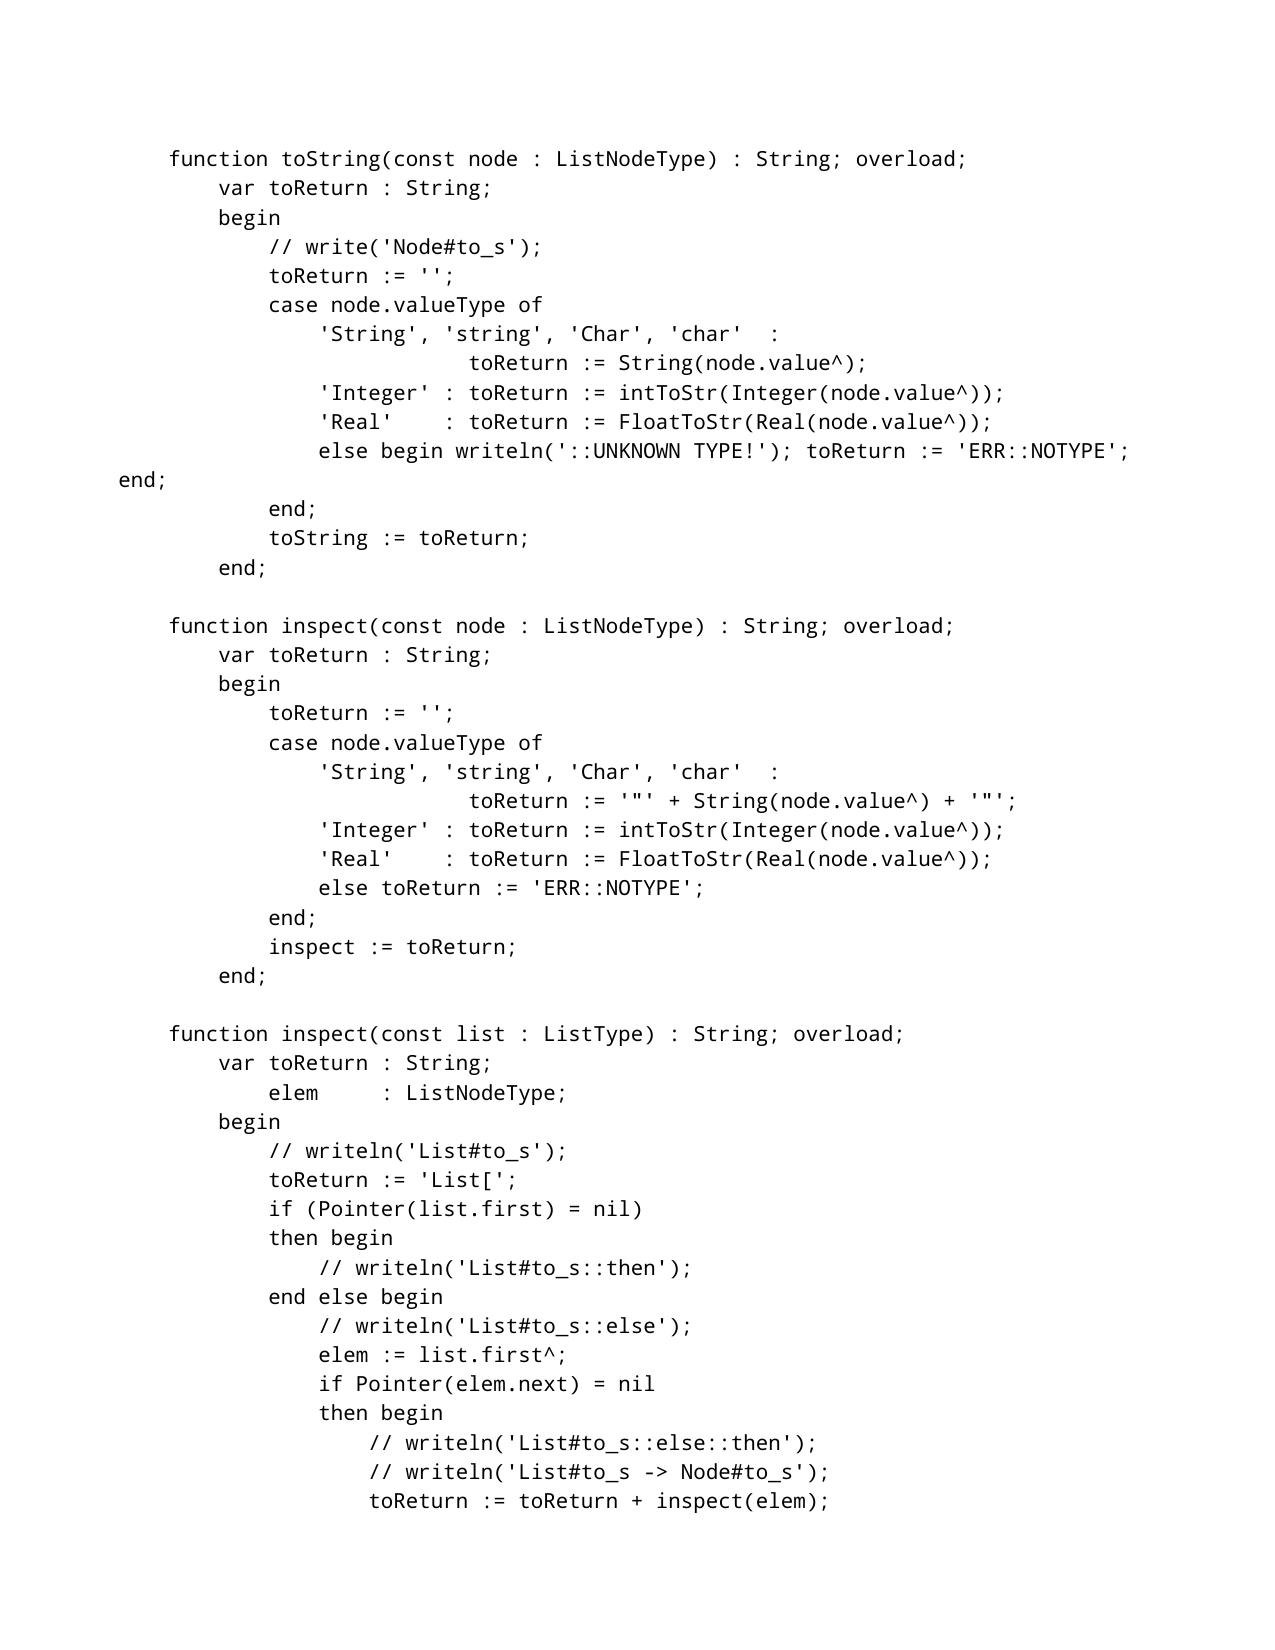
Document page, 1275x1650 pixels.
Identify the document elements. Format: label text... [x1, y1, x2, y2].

text function toString(const node : ListNodeType) : String; overload; [118, 147, 1157, 172]
text then begin [118, 1401, 1157, 1426]
text elem : ListNodeType; [118, 1081, 1157, 1105]
text 'Integer' : toReturn := intToStr(Integer(node.value^)); [118, 381, 1157, 405]
text function inspect(const node : ListNodeType) : String; overload; [118, 614, 1157, 638]
text else toReturn := 'ERR::NOTYPE'; [118, 876, 1157, 901]
text end; [118, 906, 1157, 930]
text toReturn := String(node.value^); [118, 351, 1157, 376]
text var toReturn : String; [118, 643, 1157, 667]
text inspect := toReturn; [118, 935, 1157, 959]
text // writeln('List#to_s'); [118, 1139, 1157, 1163]
text 'Integer' : toReturn := intToStr(Integer(node.value^)); [118, 818, 1157, 842]
text elem := list.first^; [118, 1343, 1157, 1367]
text toReturn := '"' + String(node.value^) + '"'; [118, 789, 1157, 813]
text if Pointer(elem.next) = nil [118, 1372, 1157, 1397]
text 'Real' : toReturn := FloatToStr(Real(node.value^)); [118, 410, 1157, 434]
text // writeln('List#to_s::else'); [118, 1314, 1157, 1338]
text var toReturn : String; [118, 176, 1157, 201]
text else begin writeln('::UNKNOWN TYPE!'); toReturn := 'ERR::NOTYPE'; end; [118, 439, 1157, 492]
text begin [118, 672, 1157, 697]
text end; [118, 964, 1157, 988]
text case node.valueType of [118, 731, 1157, 755]
text // writeln('List#to_s::then'); [118, 1256, 1157, 1280]
text begin [118, 206, 1157, 230]
text // writeln('List#to_s::else::then'); [118, 1431, 1157, 1455]
text end else begin [118, 1285, 1157, 1309]
text // write('Node#to_s'); [118, 235, 1157, 259]
text function inspect(const list : ListType) : String; overload; [118, 1022, 1157, 1047]
text then begin [118, 1226, 1157, 1251]
text var toReturn : String; [118, 1051, 1157, 1076]
text 'String', 'string', 'Char', 'char' : [118, 322, 1157, 347]
text end; [118, 556, 1157, 580]
text toReturn := toReturn + inspect(elem); [118, 1489, 1157, 1513]
text // writeln('List#to_s -> Node#to_s'); [118, 1460, 1157, 1484]
text toReturn := ''; [118, 701, 1157, 726]
text end; [118, 497, 1157, 522]
text case node.valueType of [118, 293, 1157, 317]
text begin [118, 1110, 1157, 1134]
text 'String', 'string', 'Char', 'char' : [118, 760, 1157, 784]
text toReturn := ''; [118, 264, 1157, 288]
text if (Pointer(list.first) = nil) [118, 1197, 1157, 1222]
text toString := toReturn; [118, 526, 1157, 551]
text toReturn := 'List['; [118, 1168, 1157, 1192]
text 'Real' : toReturn := FloatToStr(Real(node.value^)); [118, 847, 1157, 872]
